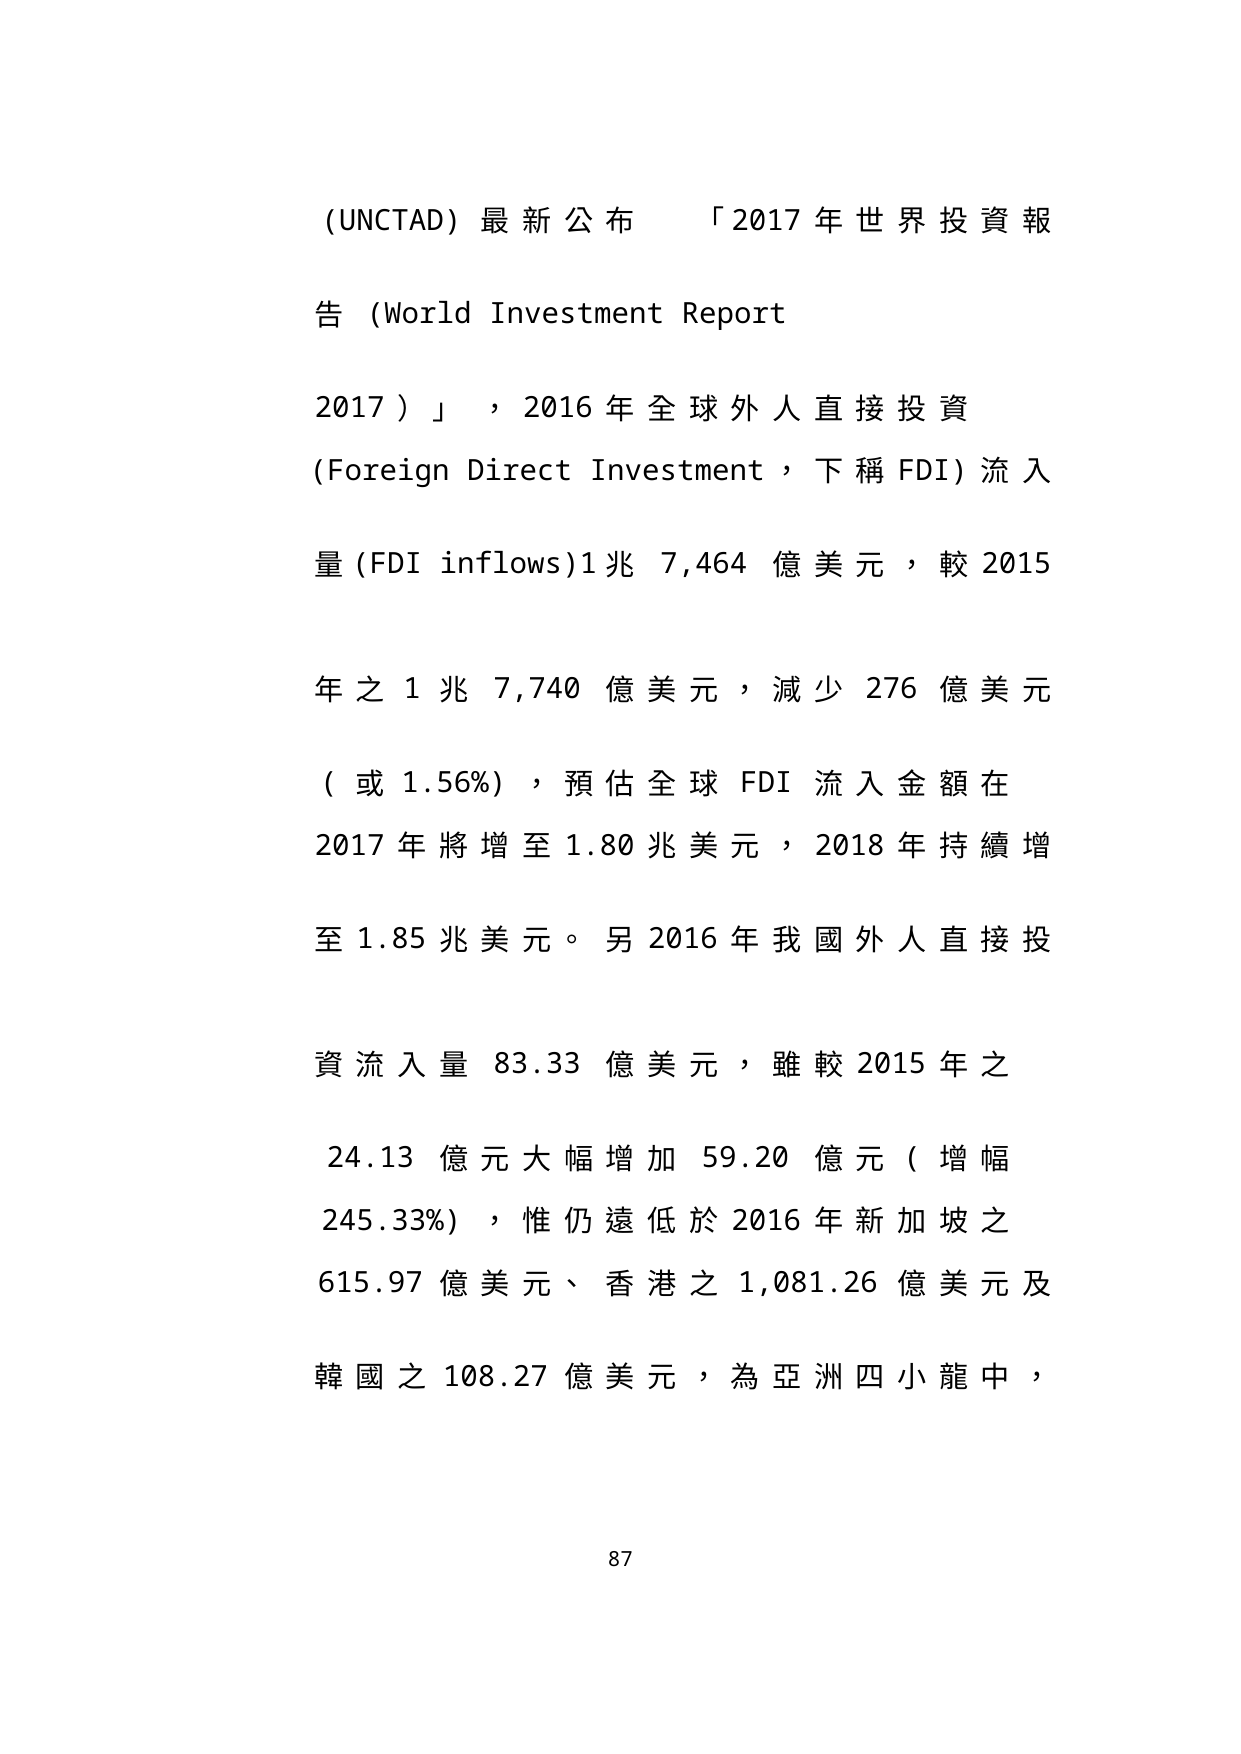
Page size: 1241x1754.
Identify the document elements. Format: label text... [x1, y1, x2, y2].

text (UNCTAD)最新公布 「2017年世界投資報告(World Investment Report 2017）」，2016年全球外人直接投資(Foreign Direct Investment，下稱FDI)流入量(FDI inflows)1兆7,464億美元，較2015年之1兆7,740億美元，減少276億美元(或1.56%)，預估全球FDI流入金額在2017年將增至1.80兆美元，2018年持續增至1.85兆美元。另2016年我國外人直接投資流入量83.33億美元，雖較2015年之24.13億元大幅增加59.20億元(增幅245.33%)，惟仍遠低於2016年新加坡之615.97億美元、香港之1,081.26億美元及韓國之108.27億美元，為亞洲四小龍中， [271, 177, 1058, 1427]
